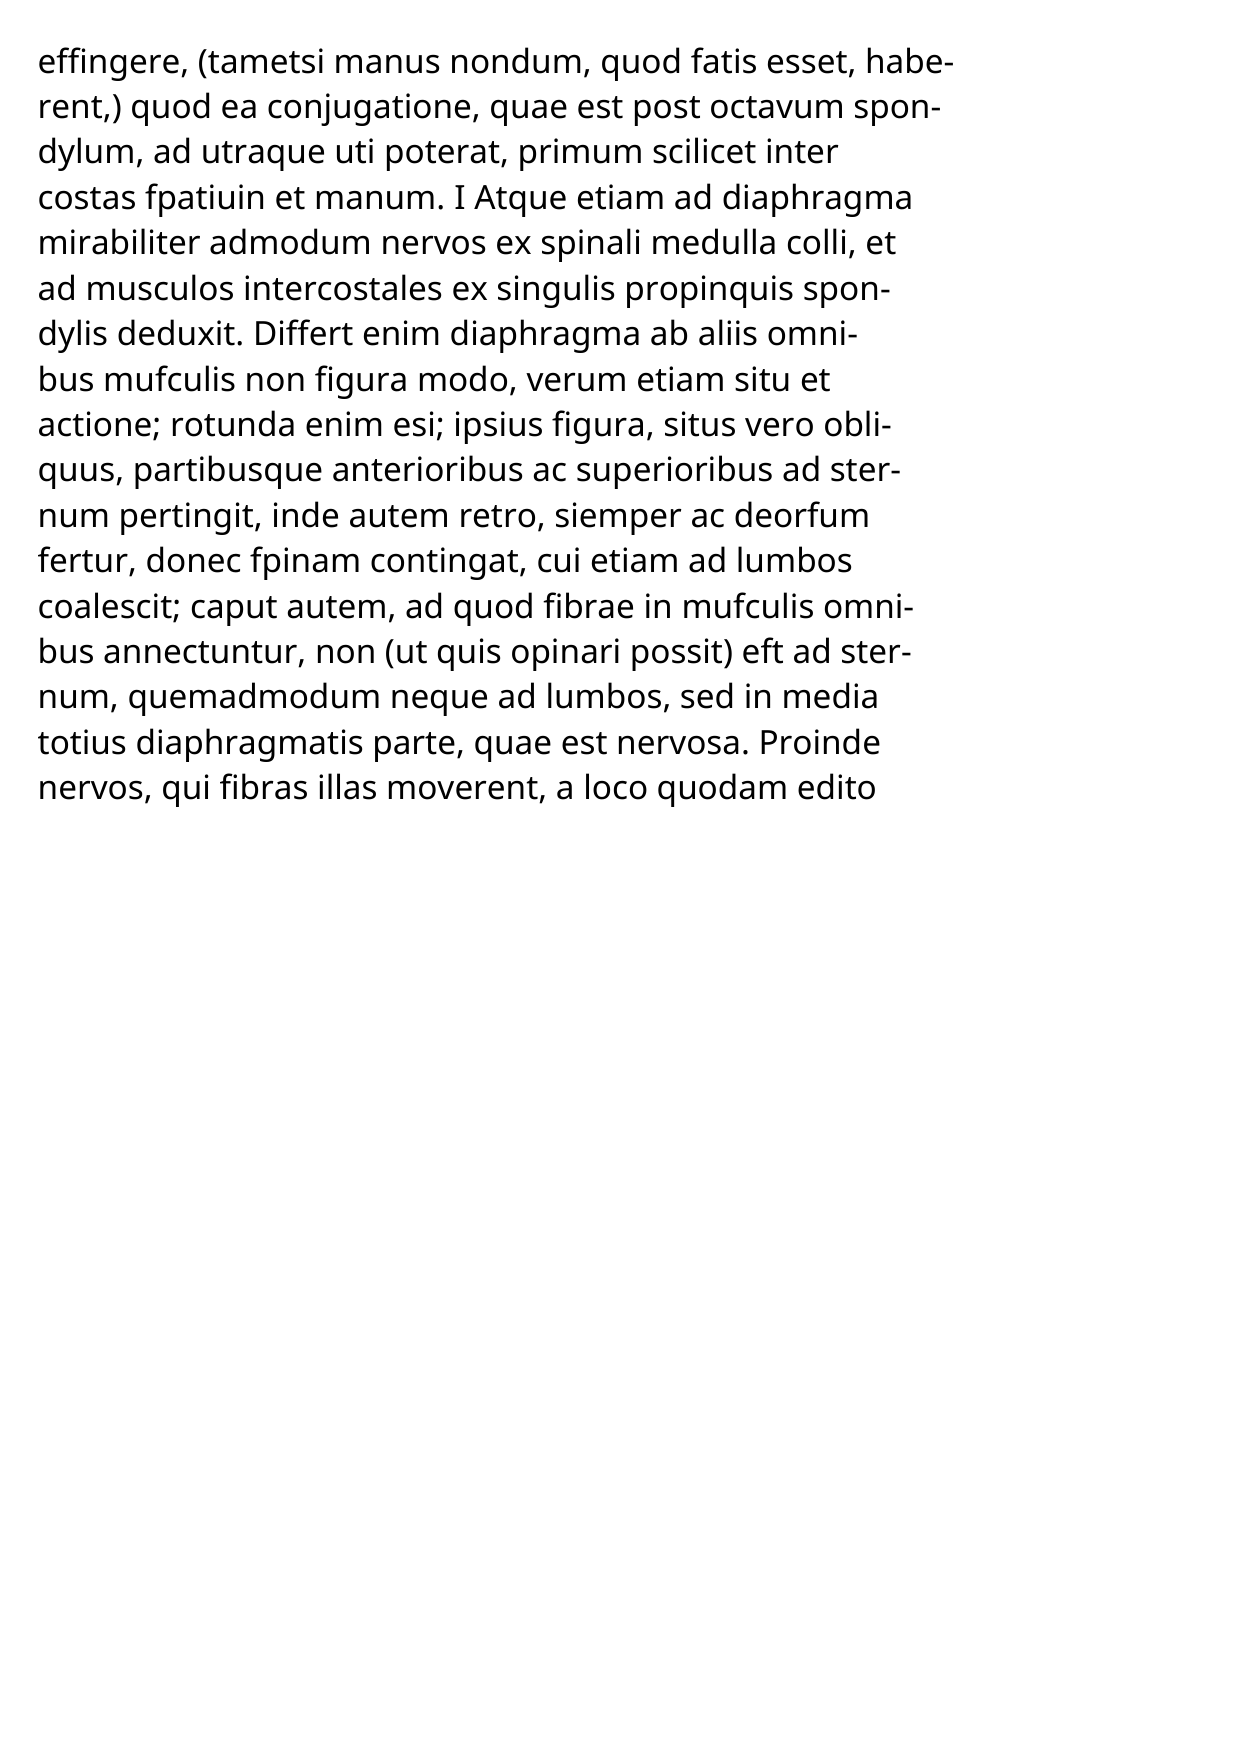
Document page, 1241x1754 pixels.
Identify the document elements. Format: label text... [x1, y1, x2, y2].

text effingere, (tametsi manus nondum, quod fatis esset, habe- rent,) quod ea conjugatione, quae est post octavum spon- dylum, ad utraque uti poterat, primum scilicet inter costas fpatiuin et manum. I Atque etiam ad diaphragma mirabiliter admodum nervos ex spinali medulla colli, et ad musculos intercostales ex singulis propinquis spon- dylis deduxit. Differt enim diaphragma ab aliis omni- bus mufculis non figura modo, verum etiam situ et actione; rotunda enim esi; ipsius figura, situs vero obli- quus, partibusque anterioribus ac superioribus ad ster- num pertingit, inde autem retro, siemper ac deorfum fertur, donec fpinam contingat, cui etiam ad lumbos coalescit; caput autem, ad quod fibrae in mufculis omni- bus annectuntur, non (ut quis opinari possit) eft ad ster- num, quemadmodum neque ad lumbos, sed in media totius diaphragmatis parte, quae est nervosa. Proinde nervos, qui fibras illas moverent, a loco quodam edito [37, 37, 1203, 809]
